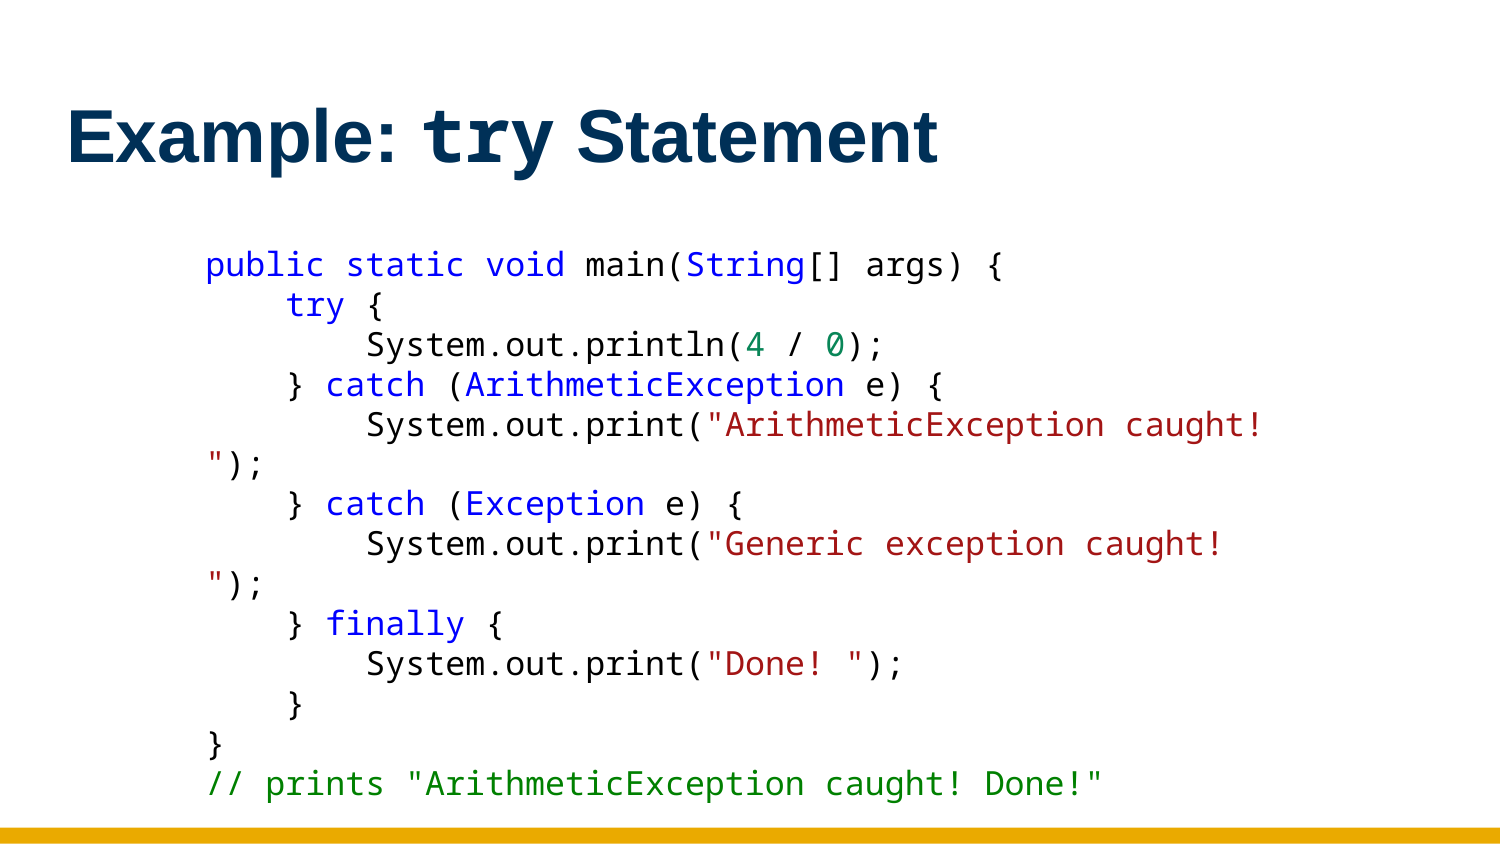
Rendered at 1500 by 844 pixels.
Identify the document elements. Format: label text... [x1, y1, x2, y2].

title Example: try Statement [51, 72, 1449, 189]
text_box public static void main(String[] args) { try { System.out.println(4 / 0); } catch (ArithmeticException e) { System.out.print("ArithmeticException caught! "); } catch (Exception e) { System.out.print("Generic exception caught! "); } finally { System.out.print("Done! "); } } // prints "ArithmeticException caught! Done!" [190, 235, 1310, 810]
